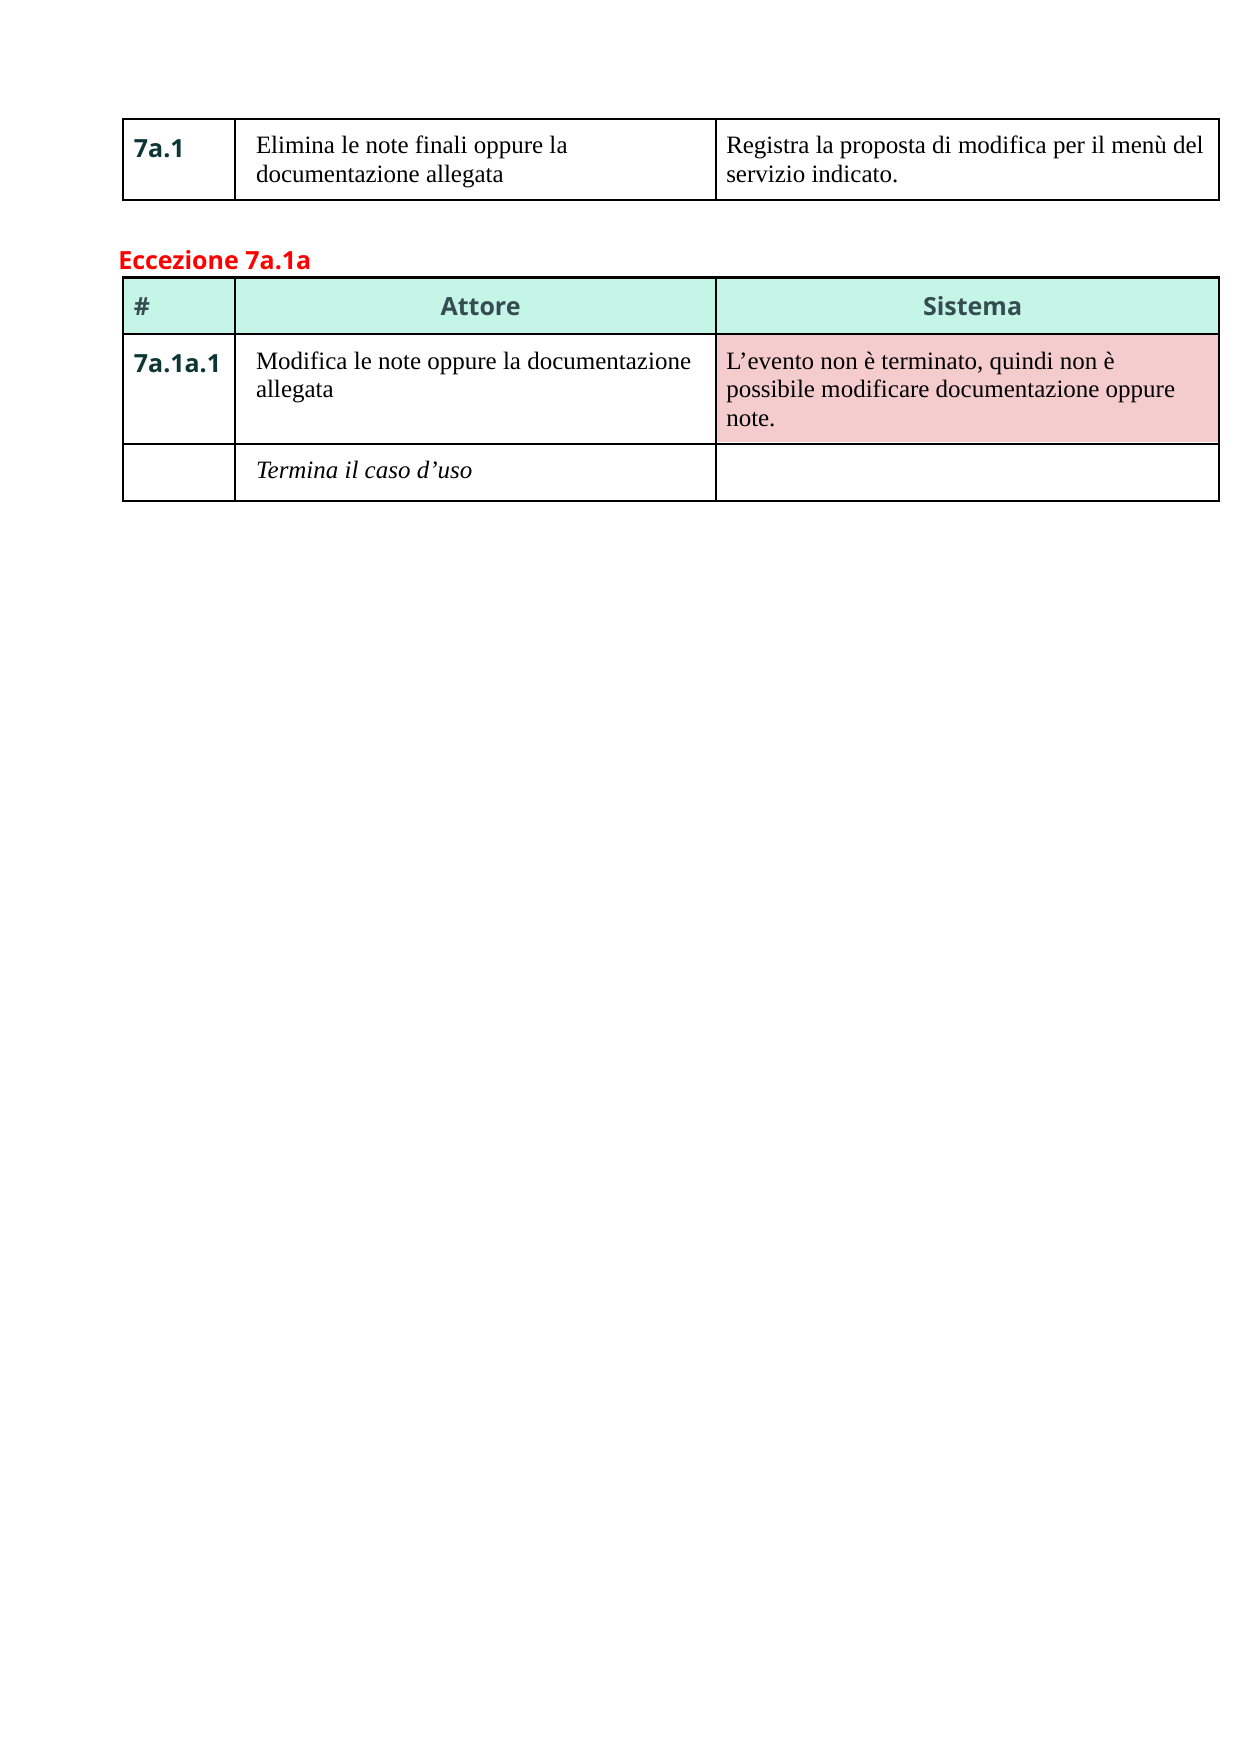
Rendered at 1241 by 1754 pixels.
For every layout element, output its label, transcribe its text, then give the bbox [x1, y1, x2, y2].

table_cell L’evento non è terminato, quindi non è possibile modificare documentazione oppure note. [717, 335, 1218, 442]
table_cell Elimina le note finali oppure la documentazione allegata [236, 120, 715, 198]
table_cell Modifica le note oppure la documentazione allegata [236, 335, 715, 442]
table_cell Registra la proposta di modifica per il menù del servizio indicato. [717, 120, 1218, 198]
table_cell 7a.1a.1 [124, 335, 234, 442]
table_header Attore [236, 279, 715, 333]
table_cell Termina il caso d’uso [236, 445, 715, 499]
subtitle Eccezione 7a.1a [118, 242, 1122, 276]
table_cell 7a.1 [124, 120, 234, 198]
table_header Sistema [717, 279, 1218, 333]
table_cell [124, 445, 234, 499]
table_header # [124, 279, 234, 333]
table_cell [717, 445, 1218, 499]
